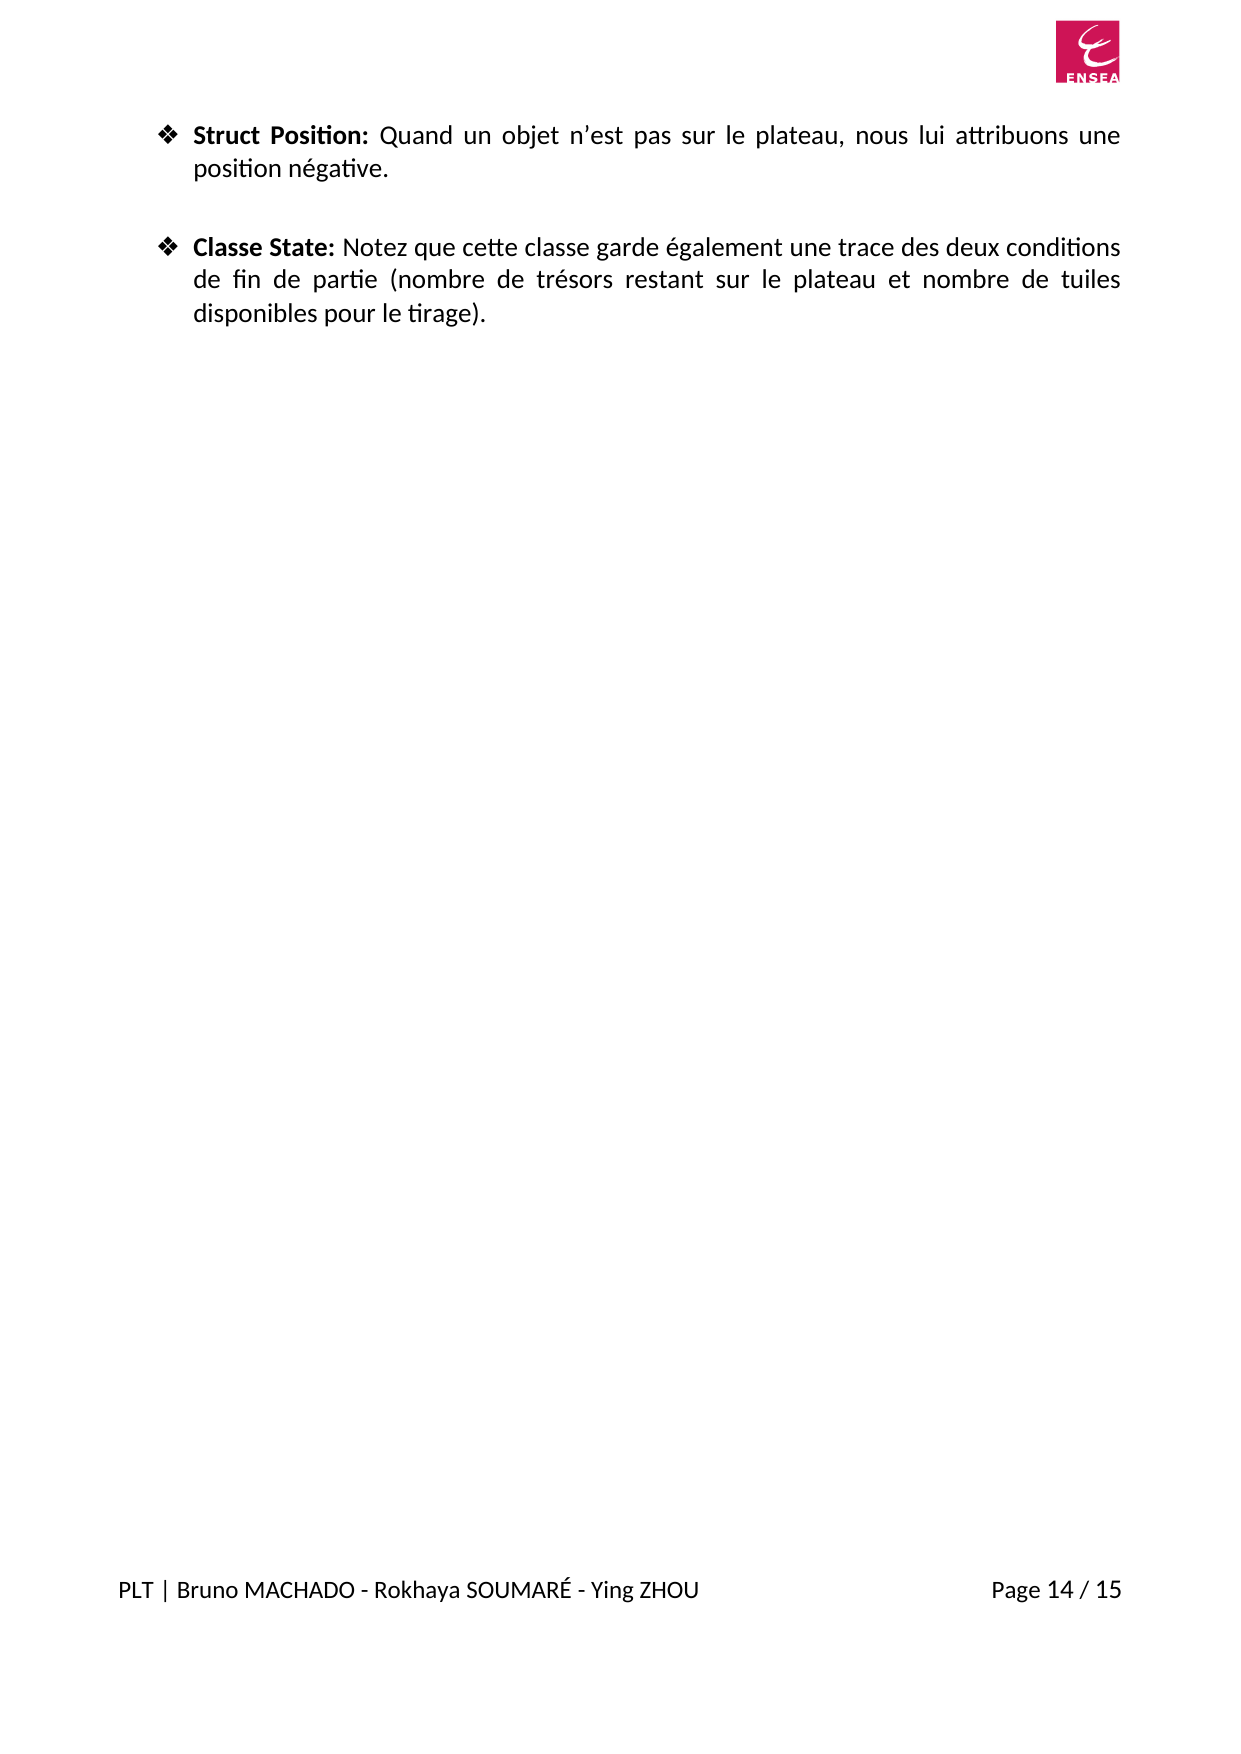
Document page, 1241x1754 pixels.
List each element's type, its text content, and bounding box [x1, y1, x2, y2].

list Struct Position: Quand un objet n’est pas sur le plateau, nous lui attribuons une position négative. [156, 118, 1122, 184]
picture [1054, 18, 1122, 84]
list Classe State: Notez que cette classe garde également une trace des deux conditions de fin de partie (nombre de trésors restant sur le plateau et nombre de tuiles disponibles pour le tirage). [156, 230, 1122, 329]
